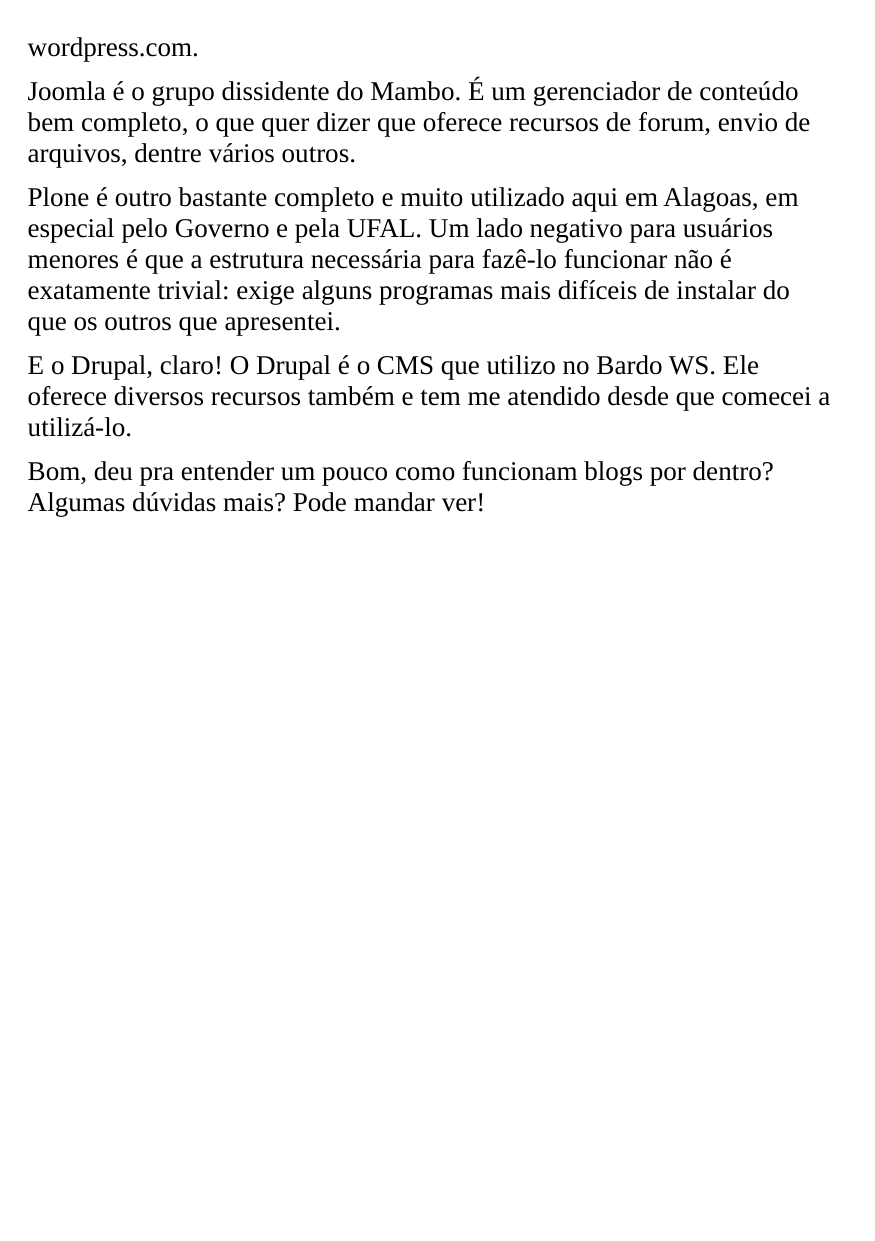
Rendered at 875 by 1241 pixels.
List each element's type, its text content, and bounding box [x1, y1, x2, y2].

text Joomla é o grupo dissidente do Mambo. É um gerenciador de conteúdo bem completo, o que quer dizer que oferece recursos de forum, envio de arquivos, dentre vários outros. [27, 75, 832, 168]
text Bom, deu pra entender um pouco como funcionam blogs por dentro? Algumas dúvidas mais? Pode mandar ver! [27, 455, 832, 517]
text Plone é outro bastante completo e muito utilizado aqui em Alagoas, em especial pelo Governo e pela UFAL. Um lado negativo para usuários menores é que a estrutura necessária para fazê-lo funcionar não é exatamente trivial: exige alguns programas mais difíceis de instalar do que os outros que apresentei. [27, 181, 832, 337]
text wordpress.com. [27, 31, 832, 62]
text E o Drupal, claro! O Drupal é o CMS que utilizo no Bardo WS. Ele oferece diversos recursos também e tem me atendido desde que comecei a utilizá-lo. [27, 349, 832, 442]
